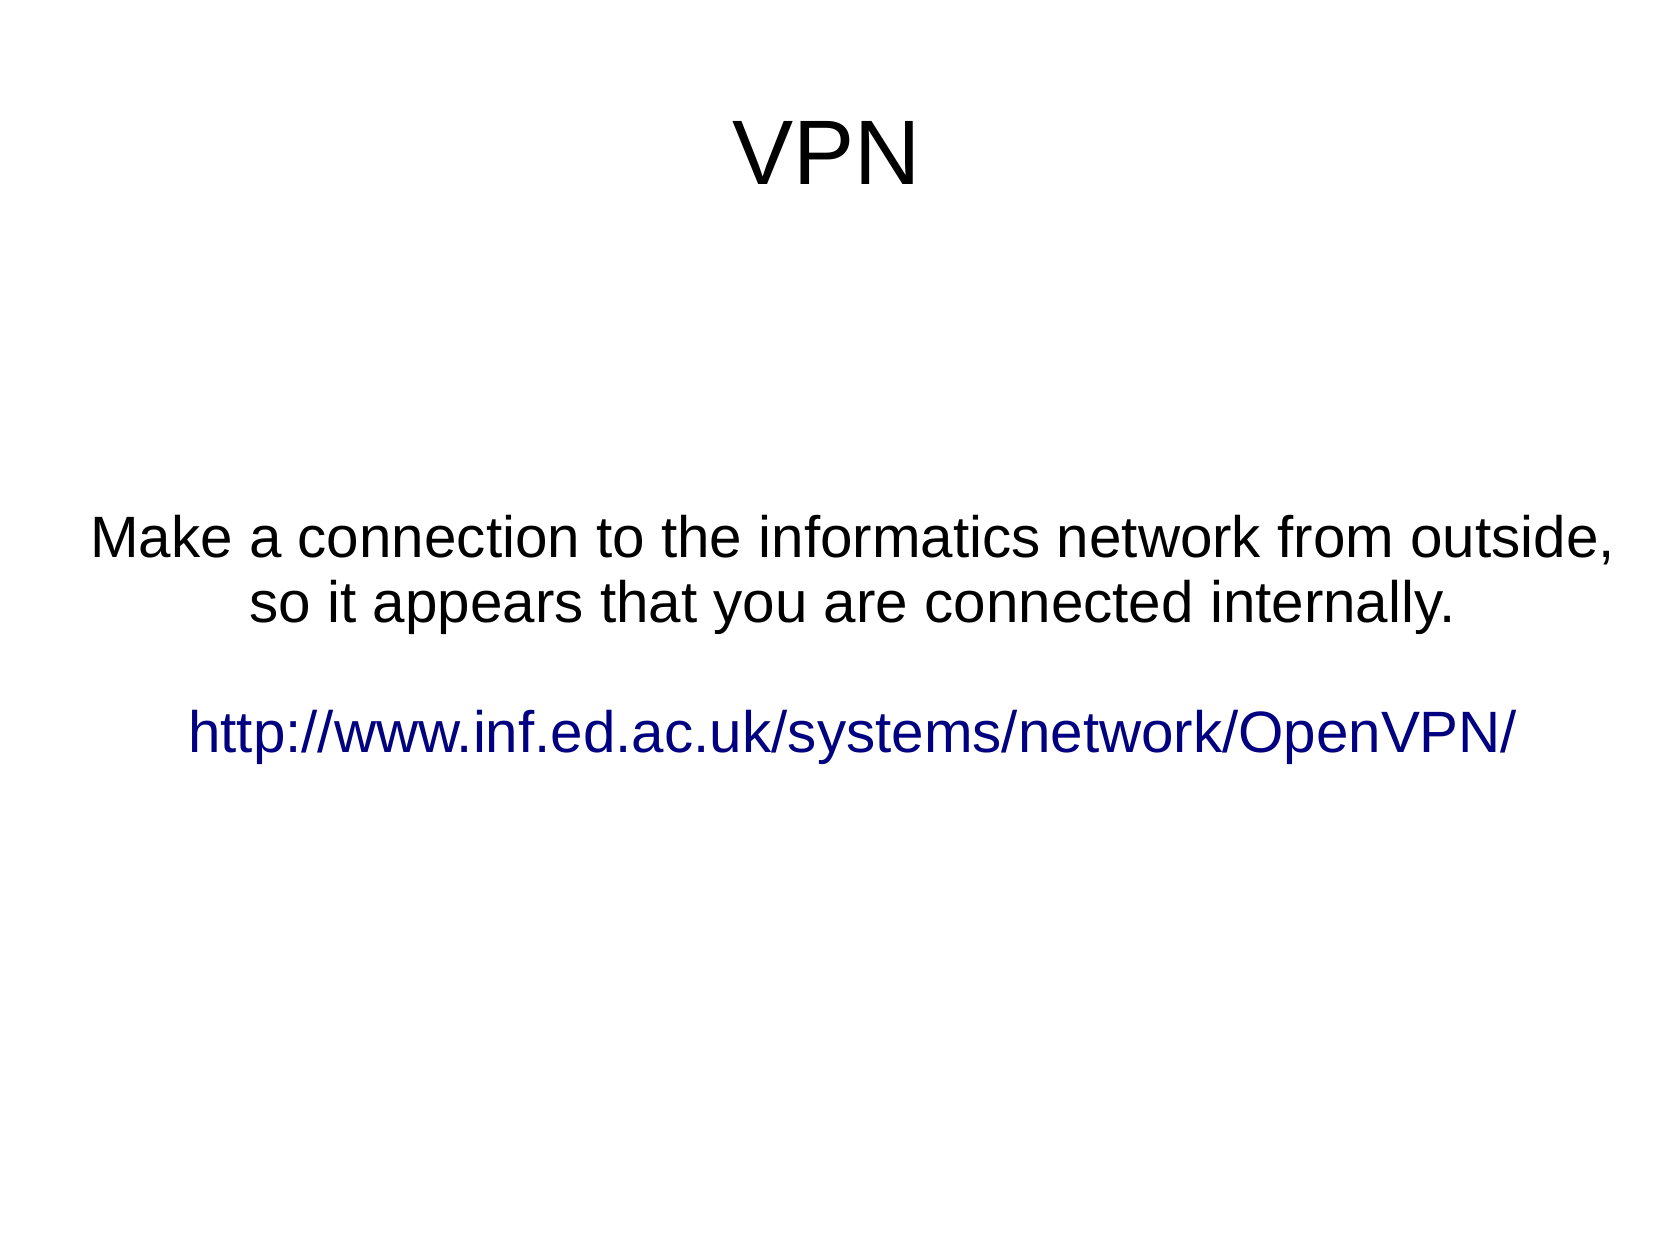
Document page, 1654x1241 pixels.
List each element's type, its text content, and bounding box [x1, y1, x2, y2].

subtitle Make a connection to the informatics network from outside, so it appears that you are connected internally. http://www.inf.ed.ac.uk/systems/network/OpenVPN/ [82, 297, 1625, 1102]
title VPN [82, 56, 1571, 250]
